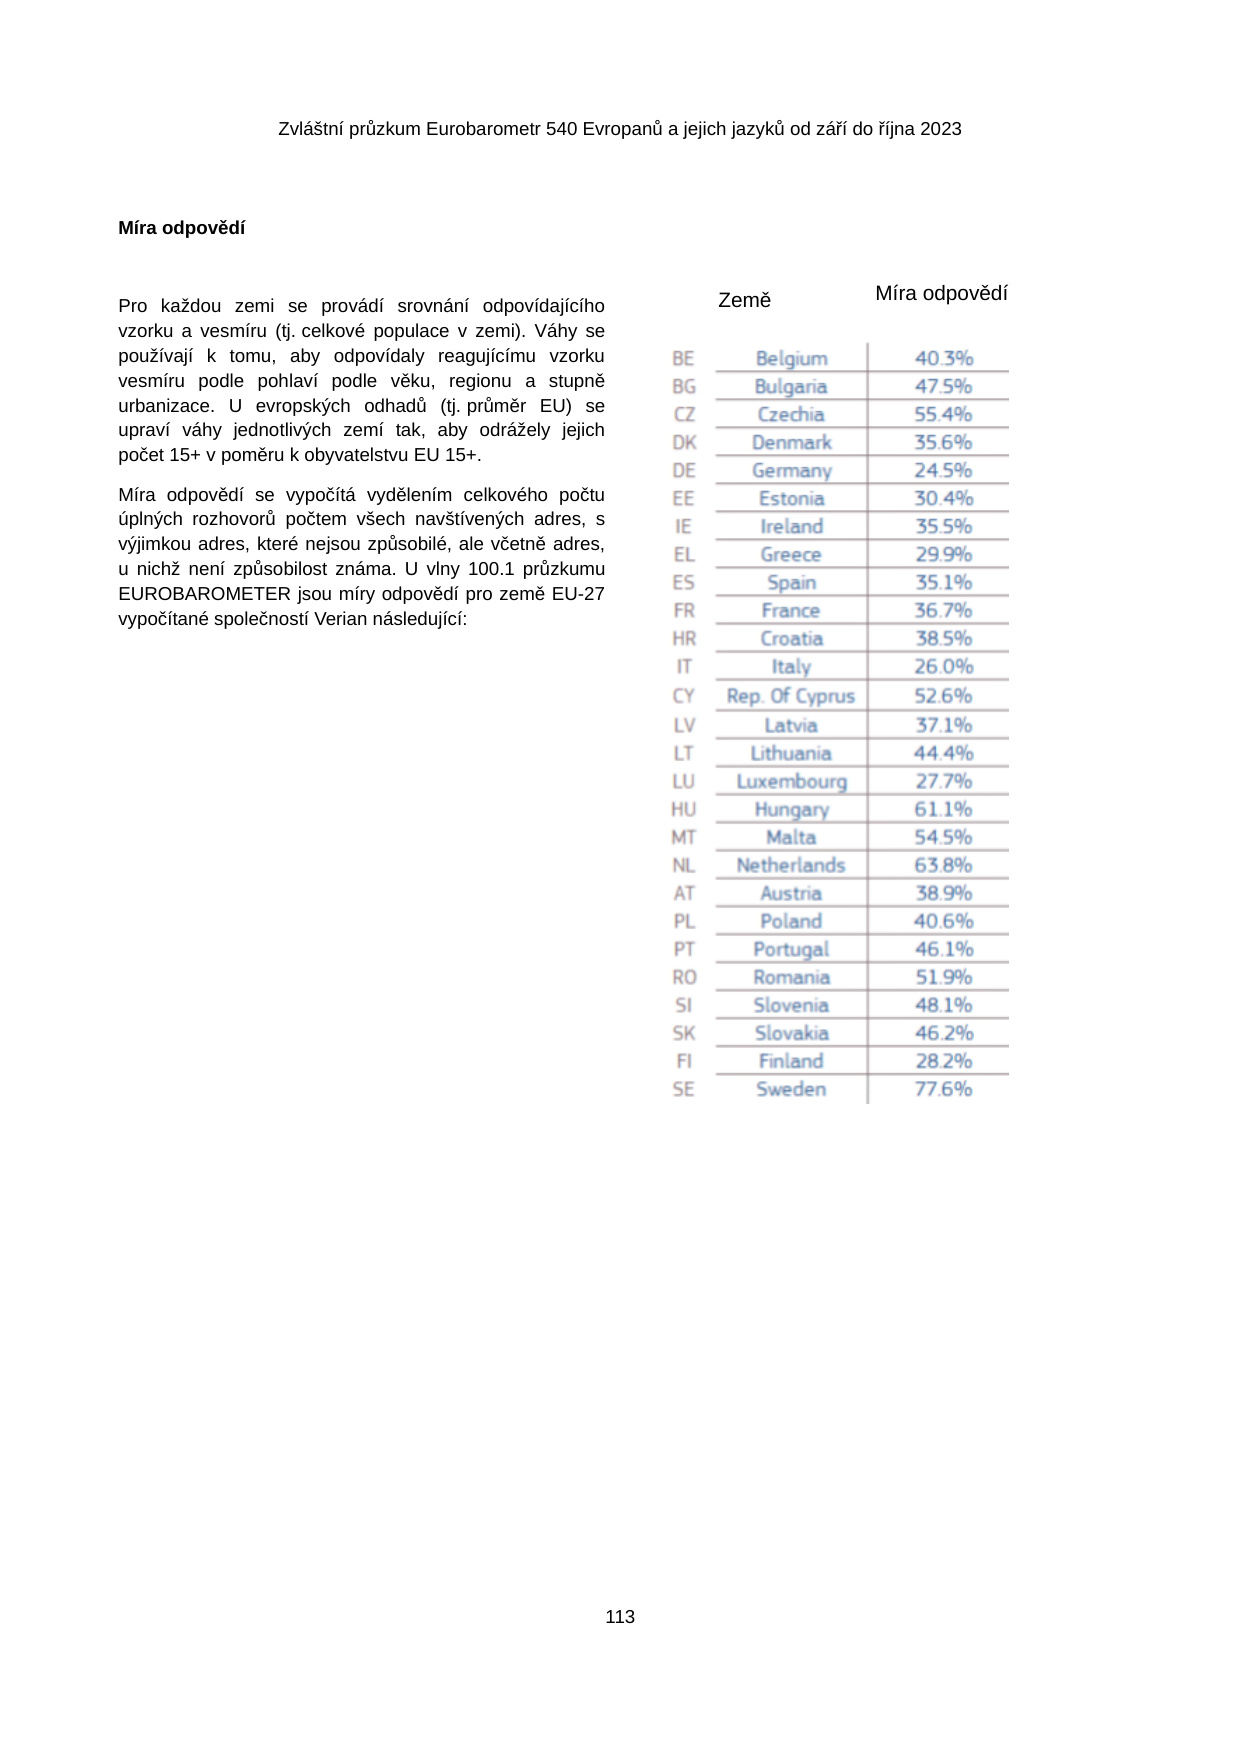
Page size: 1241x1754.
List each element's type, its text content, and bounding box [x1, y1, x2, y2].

text Míra odpovědí [118, 216, 605, 238]
text Míra odpovědí se vypočítá vydělením celkového počtu úplných rozhovorů počtem všech navštívených adres, s výjimkou adres, které nejsou způsobilé, ale včetně adres, u nichž není způsobilost známa. U vlny 100.1 průzkumu EUROBAROMETER jsou míry odpovědí pro země EU-27 vypočítané společností Verian následující: [118, 483, 605, 629]
text Pro každou zemi se provádí srovnání odpovídajícího vzorku a vesmíru (tj. celkové populace v zemi). Váhy se používají k tomu, aby odpovídaly reagujícímu vzorku vesmíru podle pohlaví podle věku, regionu a stupně urbanizace. U evropských odhadů (tj. průměr EU) se upraví váhy jednotlivých zemí tak, aby odrážely jejich počet 15+ v poměru k obyvatelstvu EU 15+. [118, 295, 605, 466]
picture [666, 330, 1009, 1104]
